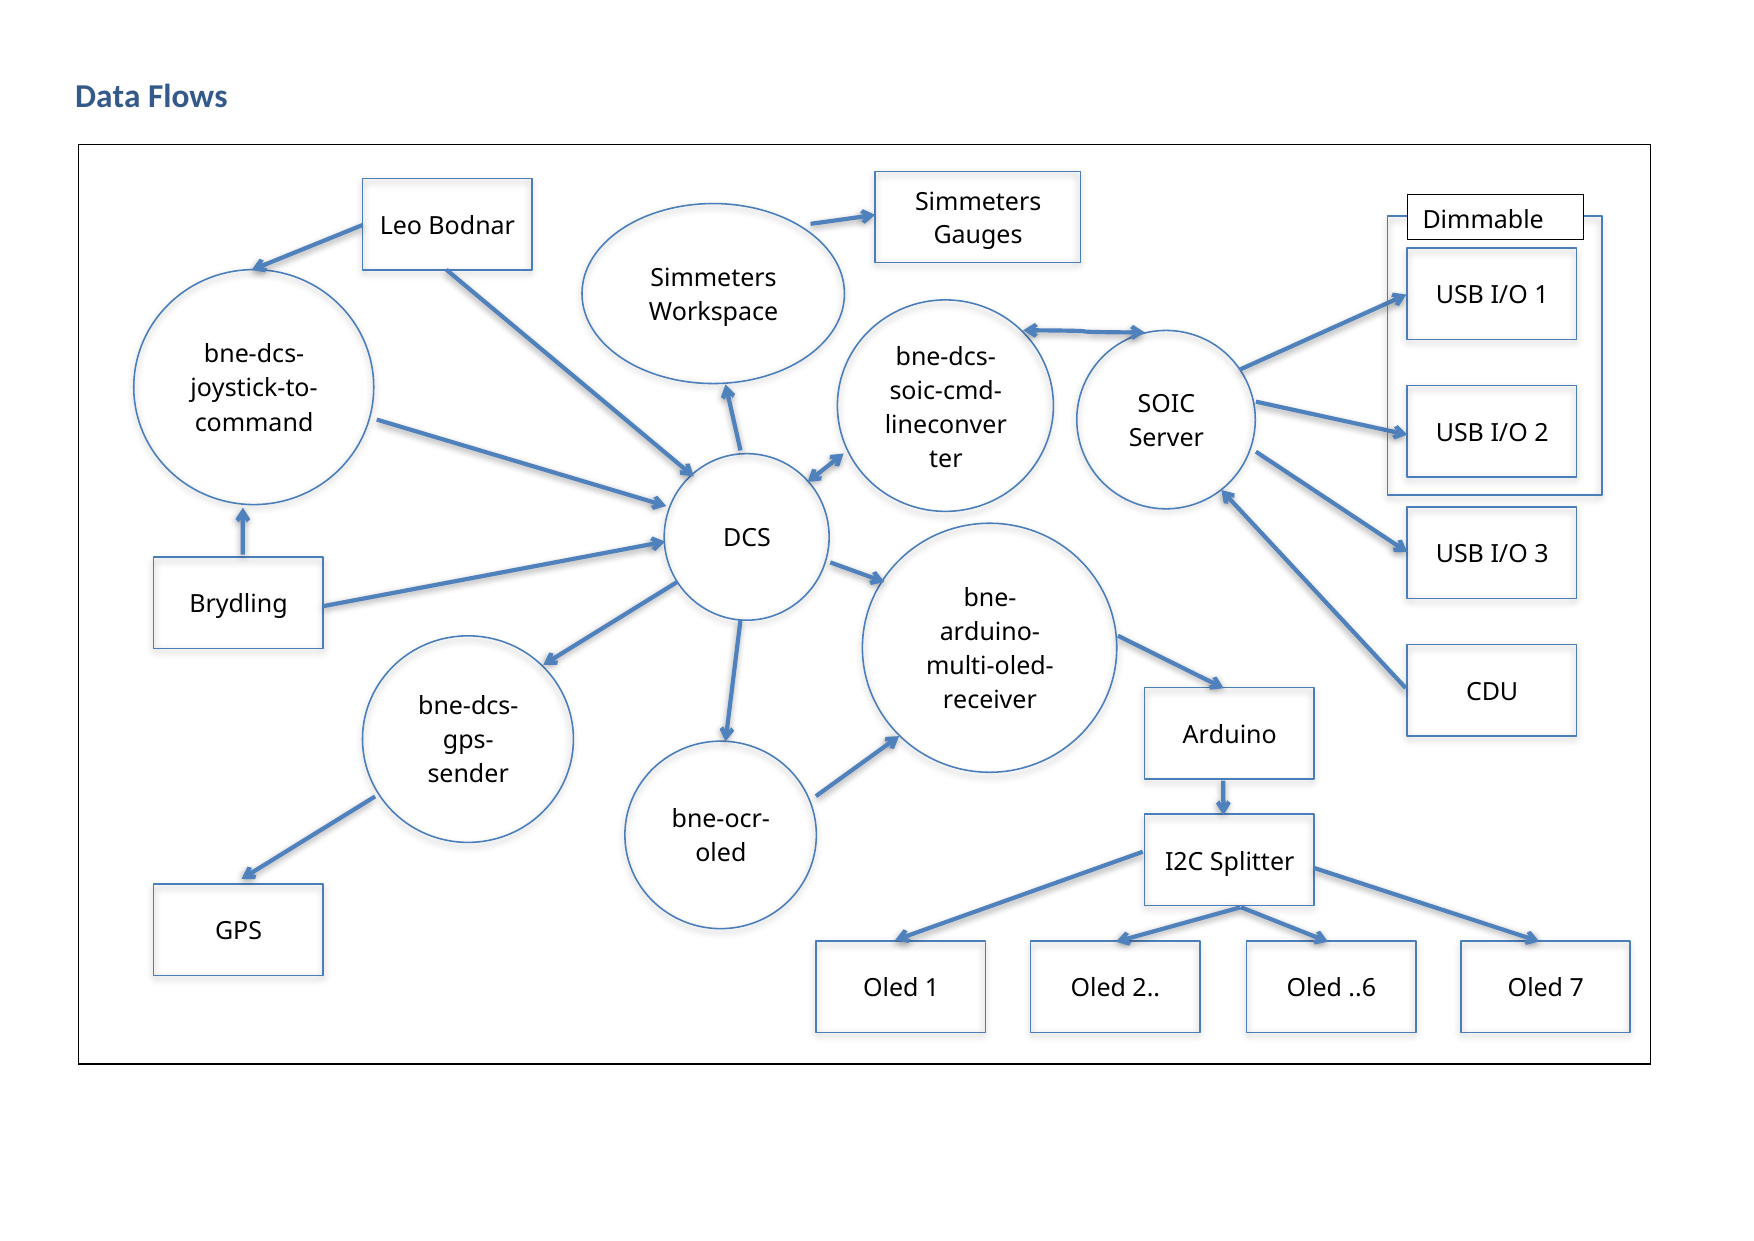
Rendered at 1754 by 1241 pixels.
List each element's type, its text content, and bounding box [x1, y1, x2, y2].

text Arduino [1160, 716, 1299, 750]
text bne-arduino-multi-oled-receiver [915, 579, 1065, 716]
text SOIC [1118, 386, 1214, 419]
text USB I/O 2 [1422, 414, 1562, 448]
text Dimmable [1422, 202, 1569, 232]
text bne-dcs-soic-cmd-lineconverter [884, 338, 1007, 473]
text USB I/O 3 [1422, 536, 1562, 570]
text Leo Bodnar [377, 207, 517, 241]
text CDU [1422, 673, 1562, 708]
text GPS [168, 913, 308, 947]
text USB I/O 1 [1422, 277, 1562, 311]
text Gauges [890, 217, 1066, 251]
text Workspace [636, 294, 791, 328]
text I2C Splitter [1160, 843, 1299, 877]
text bne-ocr-oled [668, 801, 773, 869]
text Oled ..6 [1261, 970, 1401, 1004]
text Brydling [168, 586, 308, 620]
text bne-dcs-gps-sender [408, 688, 528, 790]
text Oled 7 [1476, 970, 1615, 1004]
text Server [1118, 419, 1214, 454]
text Simmeters [890, 183, 1066, 217]
text Oled 2.. [1045, 970, 1185, 1004]
text bne-dcs-joystick-to-command [184, 336, 324, 438]
text DCS [703, 520, 790, 554]
text Oled 1 [831, 970, 971, 1004]
text Simmeters [636, 259, 791, 294]
subtitle Data Flows [75, 75, 1679, 116]
